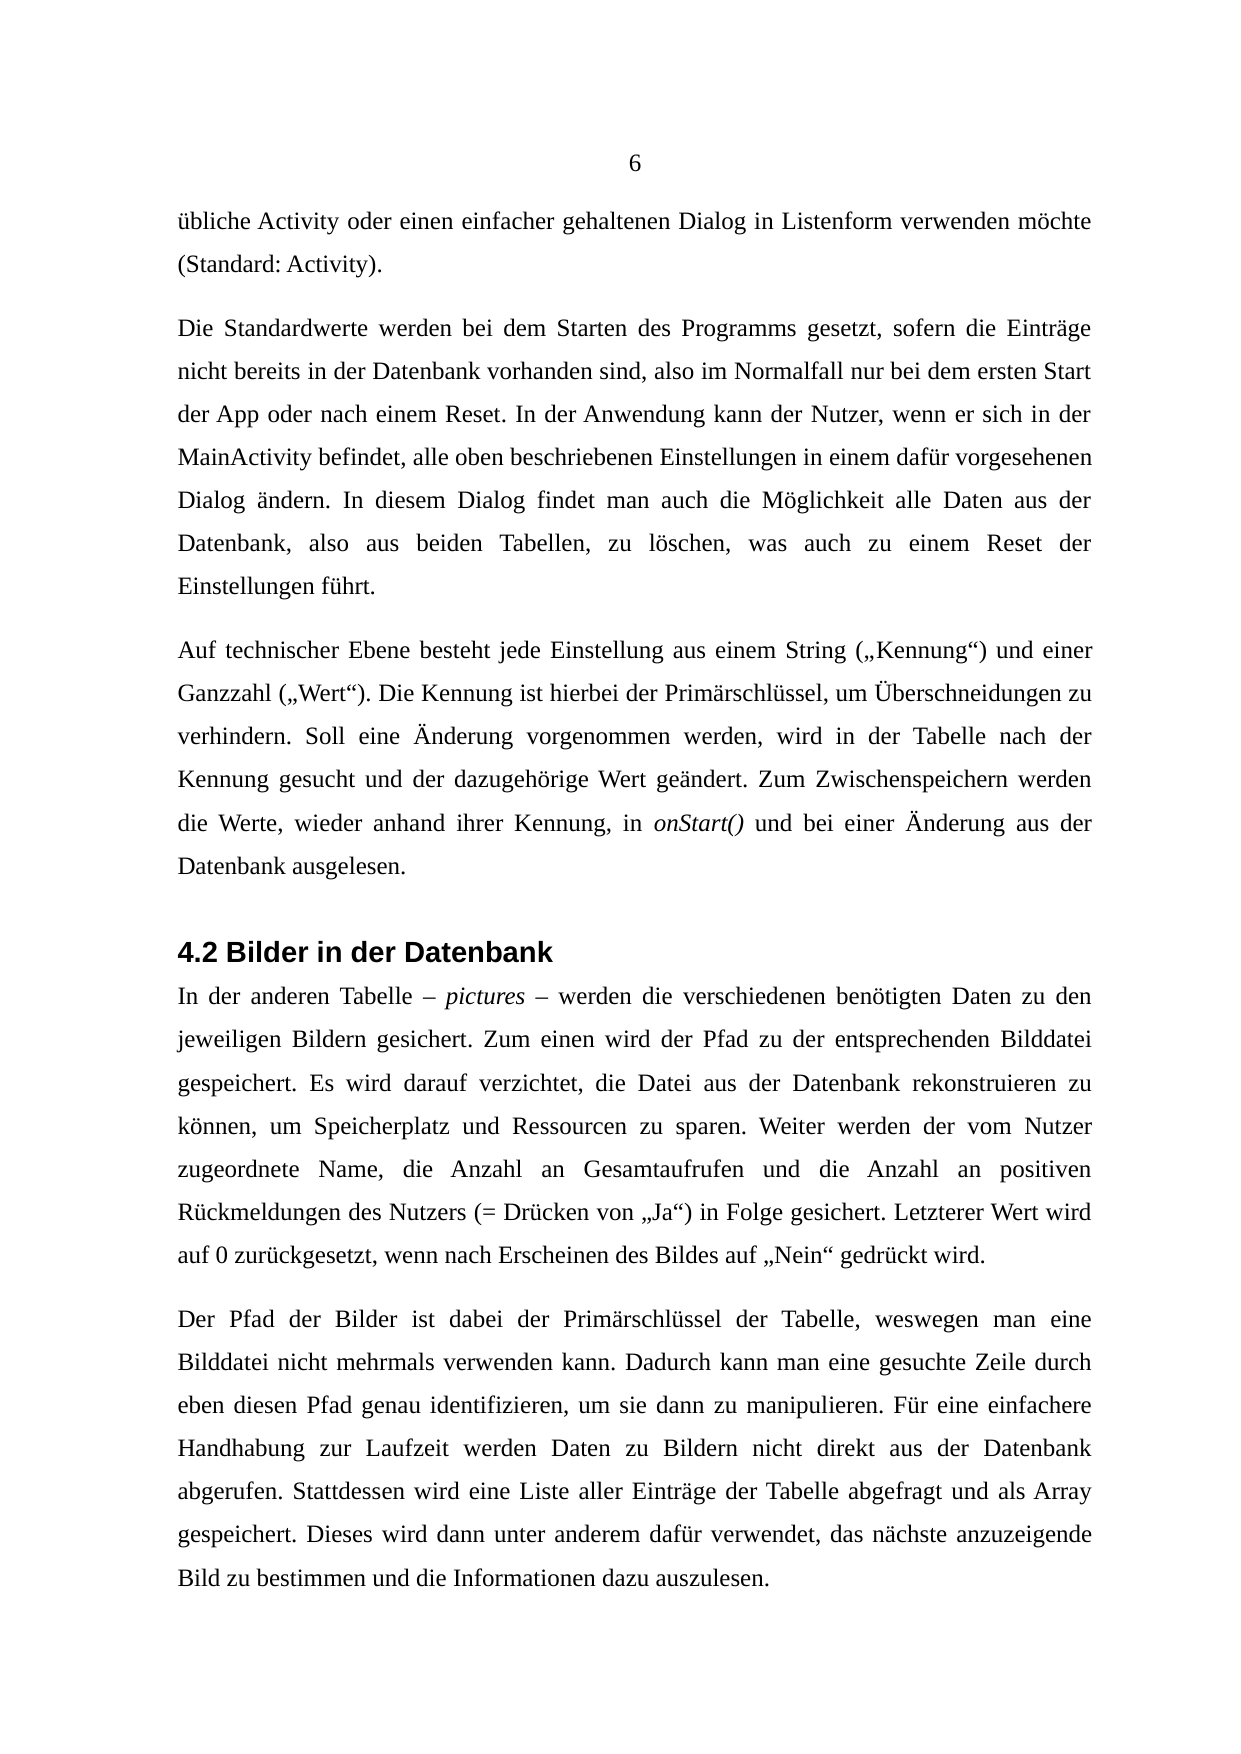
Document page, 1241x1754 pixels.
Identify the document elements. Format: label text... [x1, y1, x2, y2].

text Der Pfad der Bilder ist dabei der Primärschlüssel der Tabelle, weswegen man eine Bilddatei nicht mehrmals verwenden kann. Dadurch kann man eine gesuchte Zeile durch eben diesen Pfad genau identifizieren, um sie dann zu manipulieren. Für eine einfachere Handhabung zur Laufzeit werden Daten zu Bildern nicht direkt aus der Datenbank abgerufen. Stattdessen wird eine Liste aller Einträge der Tabelle abgefragt und als Array gespeichert. Dieses wird dann unter anderem dafür verwendet, das nächste anzuzeigende Bild zu bestimmen und die Informationen dazu auszulesen. [177, 1304, 1093, 1591]
text übliche Activity oder einen einfacher gehaltenen Dialog in Listenform verwenden möchte (Standard: Activity). [177, 206, 1093, 278]
text In der anderen Tabelle – pictures – werden die verschiedenen benötigten Daten zu den jeweiligen Bildern gesichert. Zum einen wird der Pfad zu der entsprechenden Bilddatei gespeichert. Es wird darauf verzichtet, die Datei aus der Datenbank rekonstruieren zu können, um Speicherplatz und Ressourcen zu sparen. Weiter werden der vom Nutzer zugeordnete Name, die Anzahl an Gesamtaufrufen und die Anzahl an positiven Rückmeldungen des Nutzers (= Drücken von „Ja“) in Folge gesichert. Letzterer Wert wird auf 0 zurückgesetzt, wenn nach Erscheinen des Bildes auf „Nein“ gedrückt wird. [177, 981, 1093, 1269]
subtitle 4.2 Bilder in der Datenbank [177, 935, 1093, 969]
text Die Standardwerte werden bei dem Starten des Programms gesetzt, sofern die Einträge nicht bereits in der Datenbank vorhanden sind, also im Normalfall nur bei dem ersten Start der App oder nach einem Reset. In der Anwendung kann der Nutzer, wenn er sich in der MainActivity befindet, alle oben beschriebenen Einstellungen in einem dafür vorgesehenen Dialog ändern. In diesem Dialog findet man auch die Möglichkeit alle Daten aus der Datenbank, also aus beiden Tabellen, zu löschen, was auch zu einem Reset der Einstellungen führt. [177, 313, 1093, 600]
text Auf technischer Ebene besteht jede Einstellung aus einem String („Kennung“) und einer Ganzzahl („Wert“). Die Kennung ist hierbei der Primärschlüssel, um Überschneidungen zu verhindern. Soll eine Änderung vorgenommen werden, wird in der Tabelle nach der Kennung gesucht und der dazugehörige Wert geändert. Zum Zwischenspeichern werden die Werte, wieder anhand ihrer Kennung, in onStart() und bei einer Änderung aus der Datenbank ausgelesen. [177, 635, 1093, 879]
